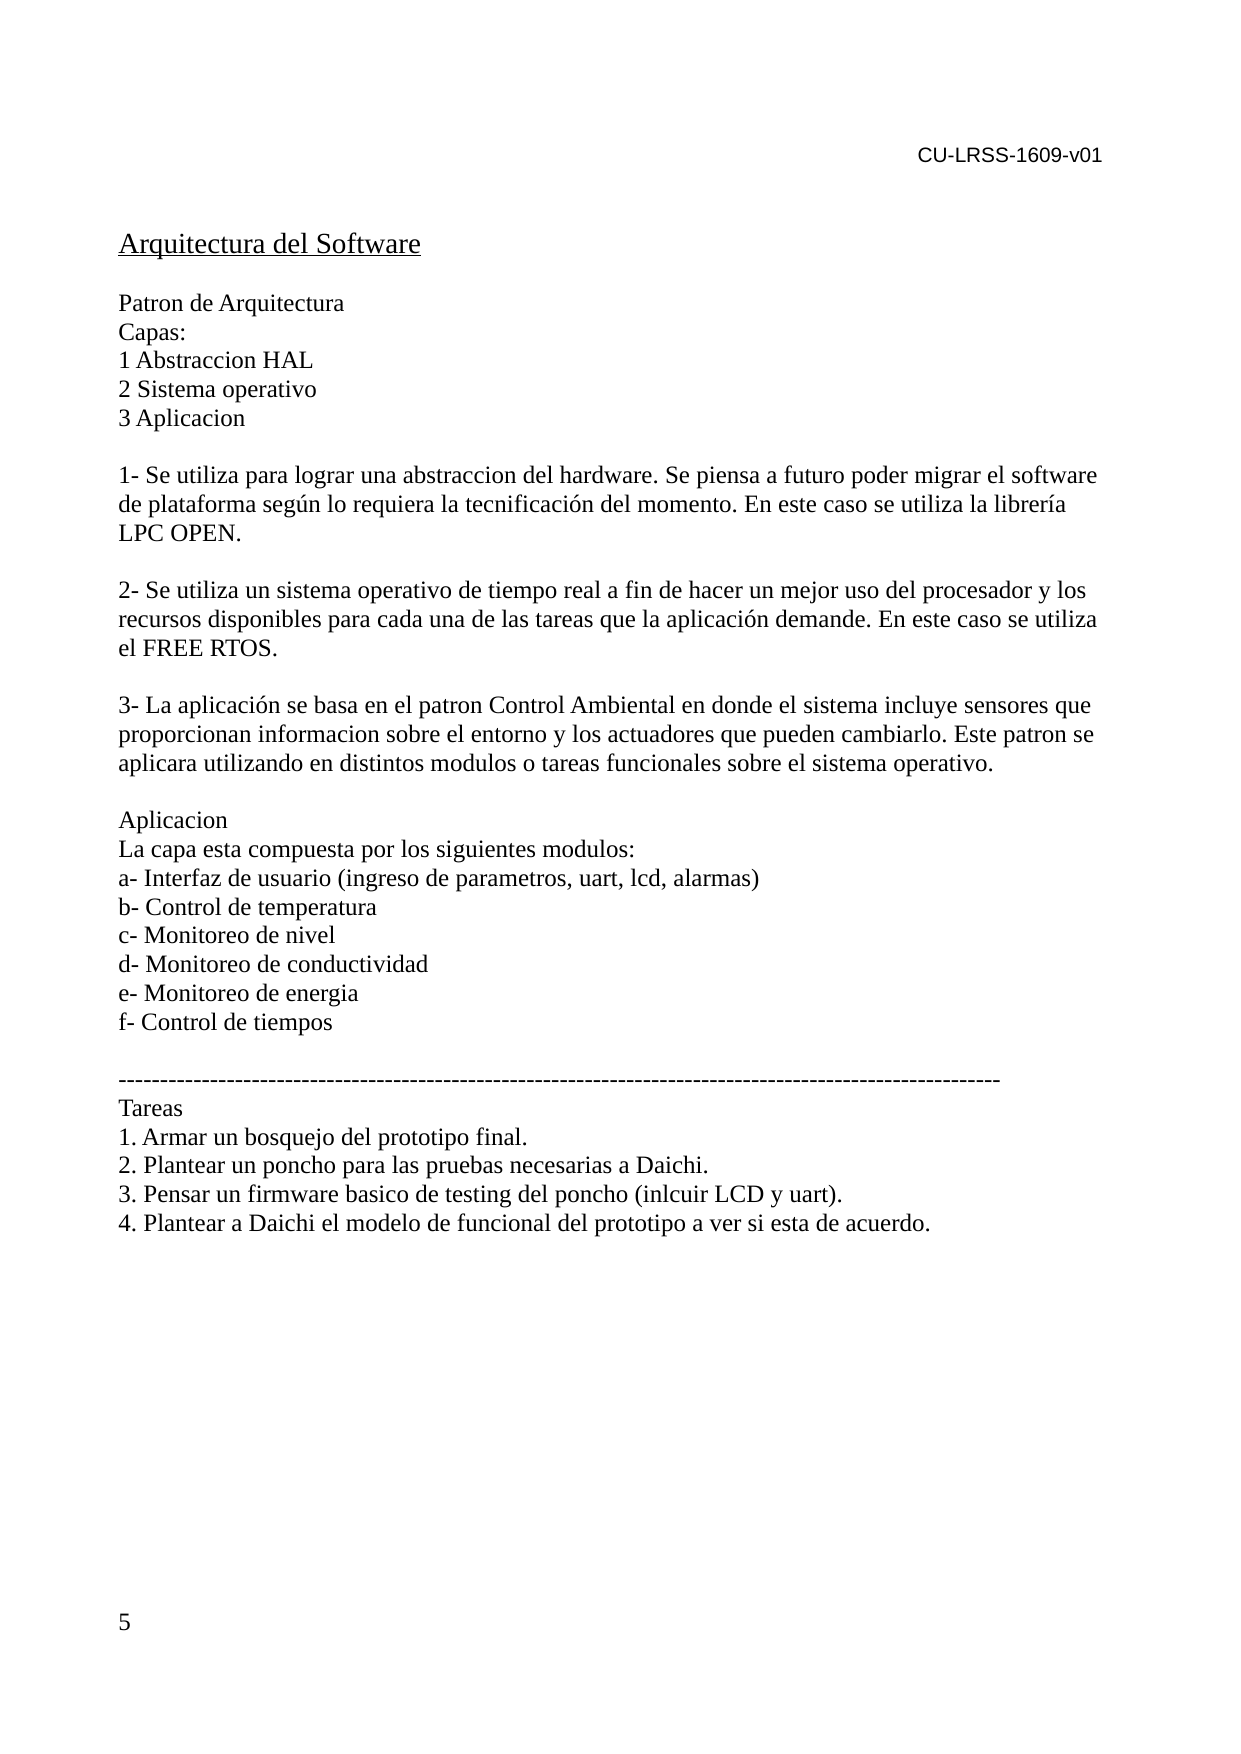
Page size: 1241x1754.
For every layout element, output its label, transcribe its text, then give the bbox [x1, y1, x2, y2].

text 2 Sistema operativo [118, 374, 1103, 403]
text b- Control de temperatura [118, 892, 1103, 921]
text 2- Se utiliza un sistema operativo de tiempo real a fin de hacer un mejor uso del procesador y los recursos disponibles para cada una de las tareas que la aplicación demande. En este caso se utiliza el FREE RTOS. [118, 576, 1103, 662]
text La capa esta compuesta por los siguientes modulos: [118, 834, 1103, 863]
text 1 Abstraccion HAL [118, 346, 1103, 374]
text c- Monitoreo de nivel [118, 921, 1103, 949]
text 1- Se utiliza para lograr una abstraccion del hardware. Se piensa a futuro poder migrar el software de plataforma según lo requiera la tecnificación del momento. En este caso se utiliza la librería LPC OPEN. [118, 461, 1103, 547]
text 3- La aplicación se basa en el patron Control Ambiental en donde el sistema incluye sensores que proporcionan informacion sobre el entorno y los actuadores que pueden cambiarlo. Este patron se aplicara utilizando en distintos modulos o tareas funcionales sobre el sistema operativo. [118, 691, 1103, 777]
text 2. Plantear un poncho para las pruebas necesarias a Daichi. [118, 1151, 1103, 1179]
text Aplicacion [118, 806, 1103, 834]
text e- Monitoreo de energia [118, 978, 1103, 1007]
text Patron de Arquitectura [118, 288, 1103, 317]
text 4. Plantear a Daichi el modelo de funcional del prototipo a ver si esta de acuerdo. [118, 1208, 1103, 1237]
text ---------------------------------------------------------------------------------------------------------- [118, 1064, 1103, 1093]
text f- Control de tiempos [118, 1007, 1103, 1036]
text 3 Aplicacion [118, 403, 1103, 432]
text 3. Pensar un firmware basico de testing del poncho (inlcuir LCD y uart). [118, 1179, 1103, 1208]
text d- Monitoreo de conductividad [118, 949, 1103, 978]
text a- Interfaz de usuario (ingreso de parametros, uart, lcd, alarmas) [118, 863, 1103, 892]
text 1. Armar un bosquejo del prototipo final. [118, 1122, 1103, 1151]
text Tareas [118, 1093, 1103, 1122]
text Capas: [118, 317, 1103, 346]
text Arquitectura del Software [118, 226, 1103, 259]
